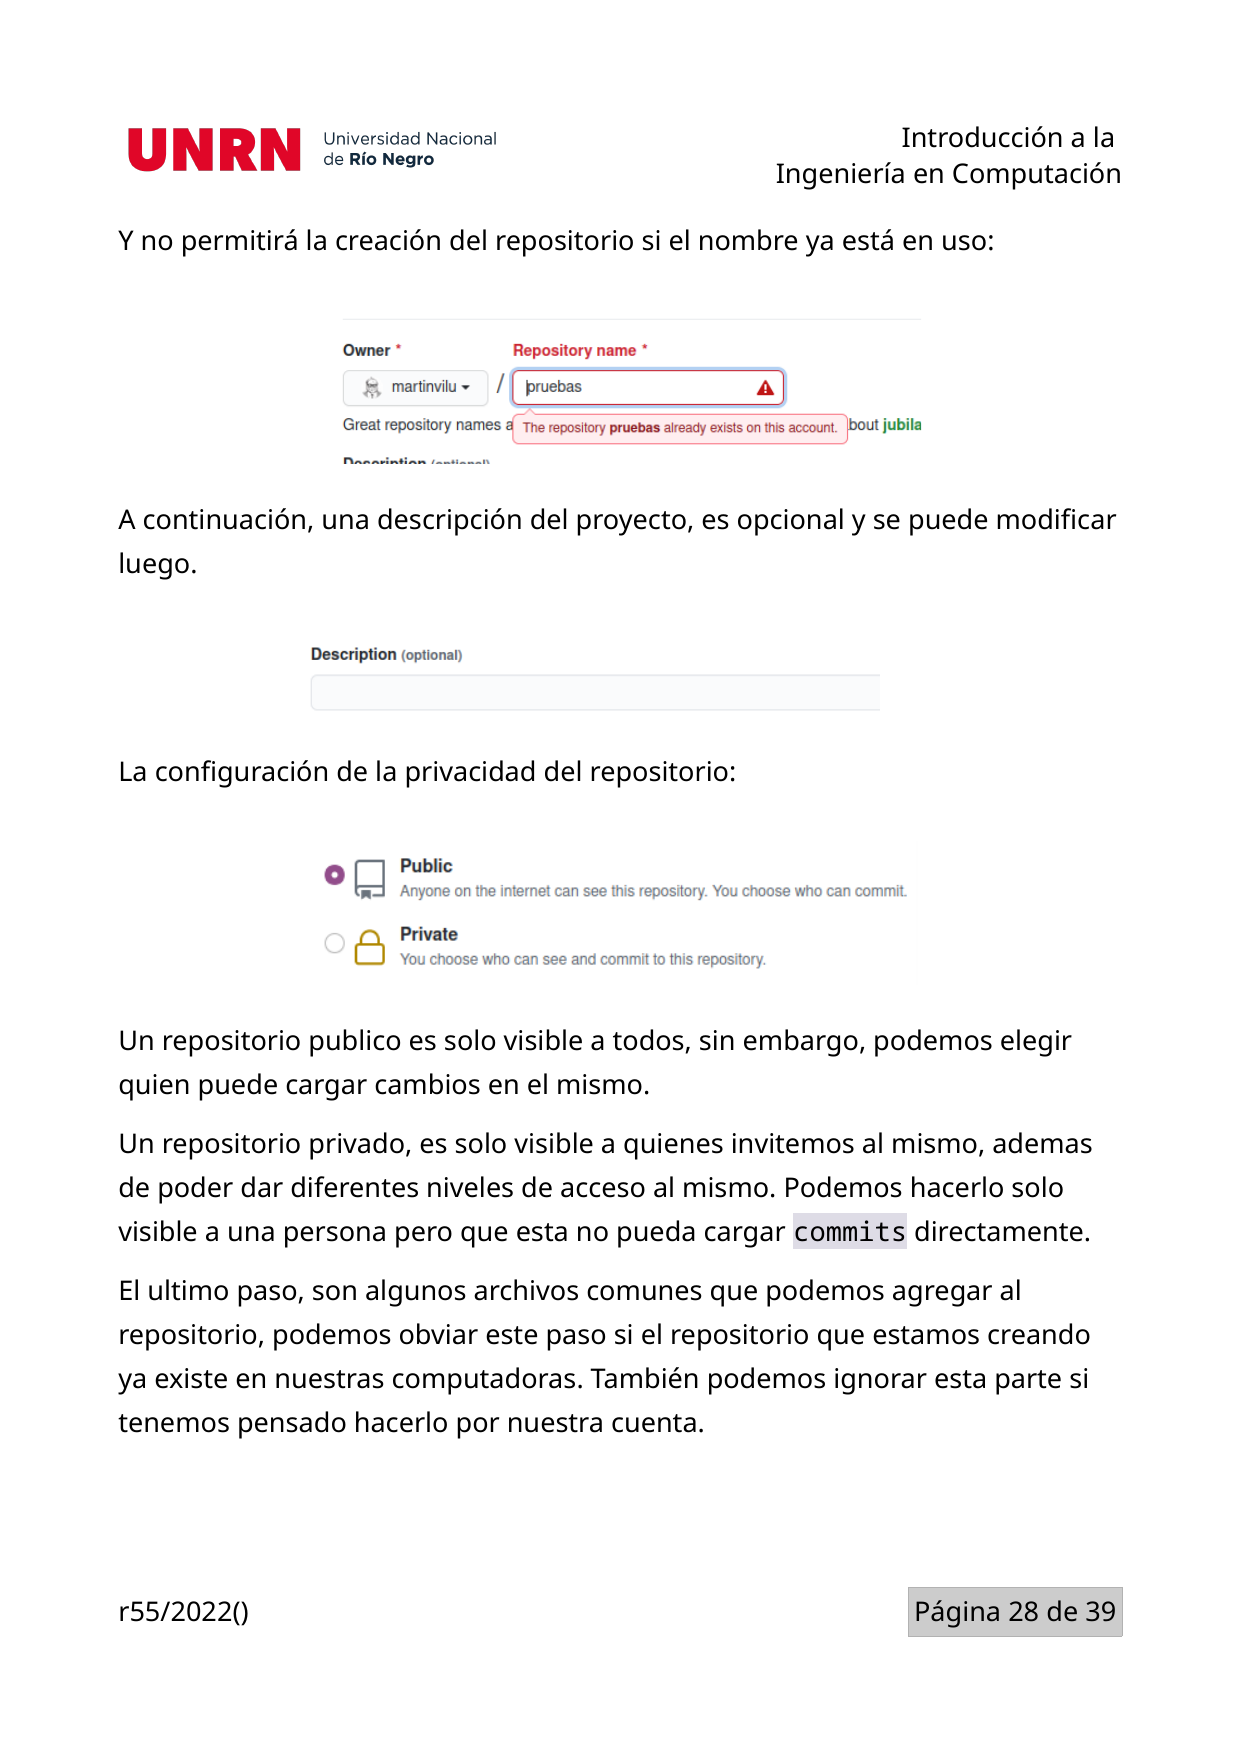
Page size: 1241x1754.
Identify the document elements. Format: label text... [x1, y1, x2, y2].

text Y no permitirá la creación del repositorio si el nombre ya está en uso: [118, 221, 1122, 258]
text El ultimo paso, son algunos archivos comunes que podemos agregar al repositorio, podemos obviar este paso si el repositorio que estamos creando ya existe en nuestras computadoras. También podemos ignorar esta parte si tenemos pensado hacerlo por nuestra cuenta. [118, 1271, 1122, 1441]
text Un repositorio privado, es solo visible a quienes invitemos al mismo, ademas de poder dar diferentes niveles de acceso al mismo. Podemos hacerlo solo visible a una persona pero que esta no pueda cargar commits directamente. [118, 1124, 1122, 1249]
text Un repositorio publico es solo visible a todos, sin embargo, podemos elegir quien puede cargar cambios en el mismo. [118, 812, 1122, 1102]
text A continuación, una descripción del proyecto, es opcional y se puede modificar luego. [118, 280, 1122, 581]
text La configuración de la privacidad del repositorio: [118, 603, 1122, 790]
picture [294, 640, 880, 717]
picture [118, 118, 505, 180]
picture [319, 309, 922, 464]
picture [322, 841, 919, 985]
